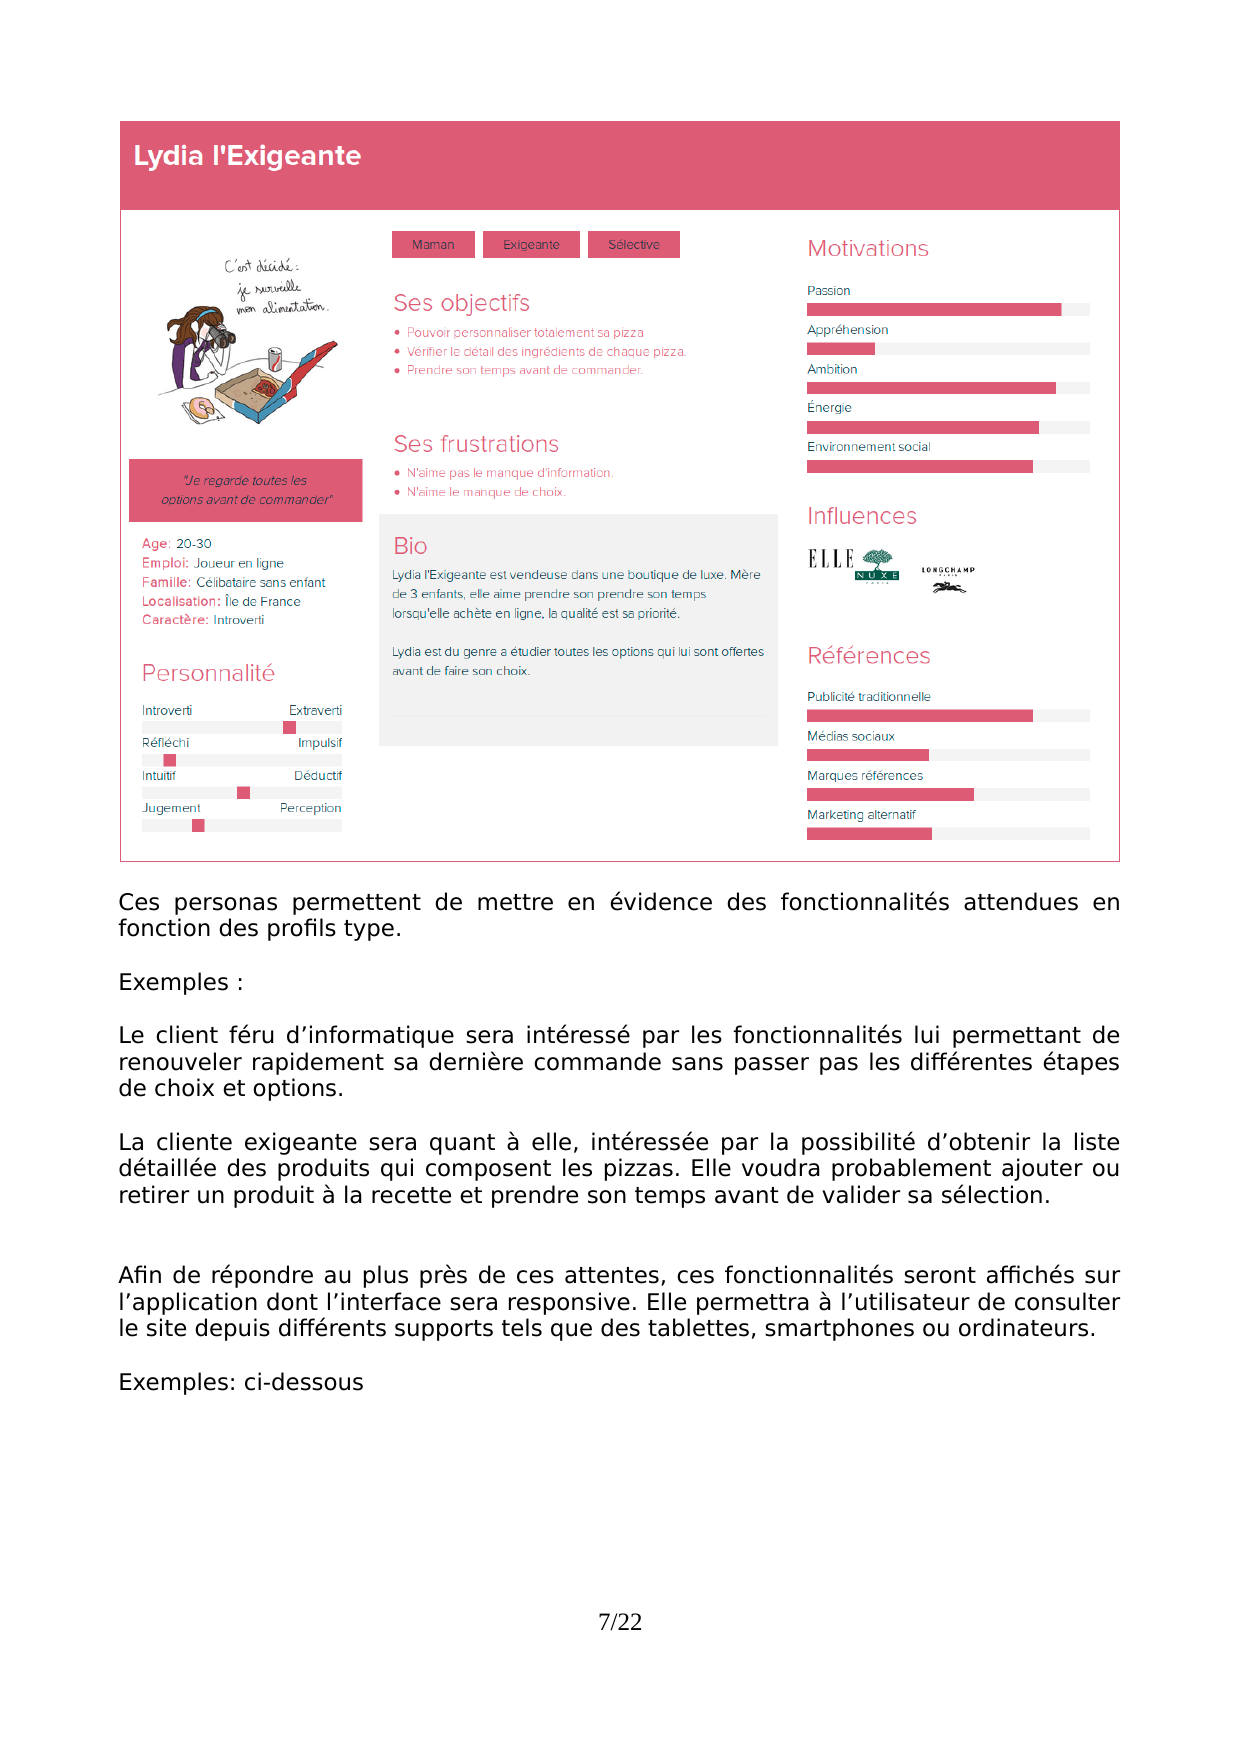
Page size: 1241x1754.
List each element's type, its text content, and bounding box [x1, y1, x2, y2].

text Le client féru d’informatique sera intéressé par les fonctionnalités lui permettant de renouveler rapidement sa dernière commande sans passer pas les différentes étapes de choix et options. [118, 1022, 1122, 1102]
text Ces personas permettent de mettre en évidence des fonctionnalités attendues en fonction des profils type. [118, 889, 1122, 942]
text Exemples: ci-dessous [118, 1369, 1122, 1396]
picture [118, 118, 1123, 863]
text Exemples : [118, 969, 1122, 996]
text Afin de répondre au plus près de ces attentes, ces fonctionnalités seront affichés sur l’application dont l’interface sera responsive. Elle permettra à l’utilisateur de consulter le site depuis différents supports tels que des tablettes, smartphones ou ordinateurs. [118, 1262, 1122, 1342]
text La cliente exigeante sera quant à elle, intéressée par la possibilité d’obtenir la liste détaillée des produits qui composent les pizzas. Elle voudra probablement ajouter ou retirer un produit à la recette et prendre son temps avant de valider sa sélection. [118, 1129, 1122, 1209]
